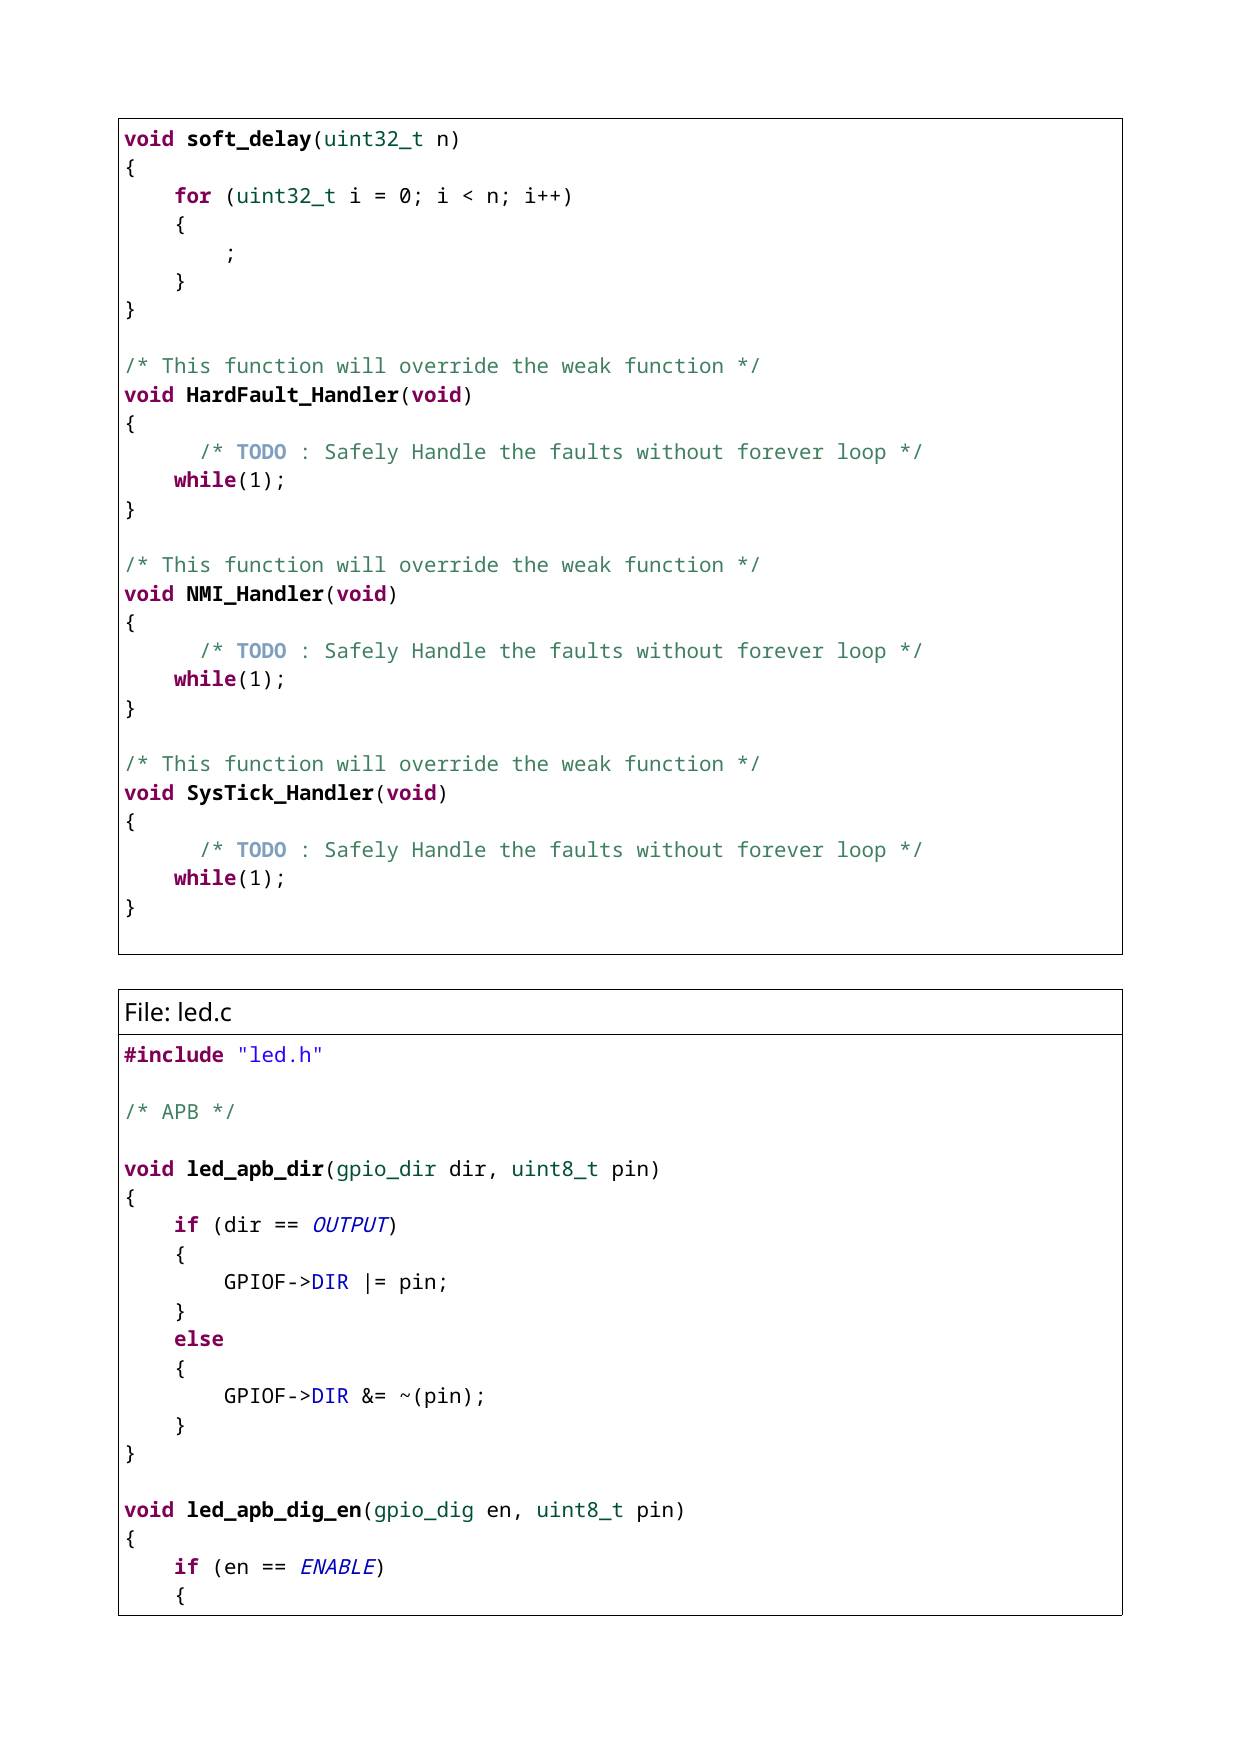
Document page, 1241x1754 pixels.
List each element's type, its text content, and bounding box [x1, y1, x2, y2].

table_cell #include "led.h" /* APB */ void led_apb_dir(gpio_dir dir, uint8_t pin) { if (dir == OUTPUT) { GPIOF->DIR |= pin; } else { GPIOF->DIR &= ~(pin); } } void led_apb_dig_en(gpio_dig en, uint8_t pin) { if (en == ENABLE) { [119, 1035, 1122, 1614]
table_cell void soft_delay(uint32_t n) { for (uint32_t i = 0; i < n; i++) { ; } } /* This function will override the weak function */ void HardFault_Handler(void) { /* TODO : Safely Handle the faults without forever loop */ while(1); } /* This function will override the weak function */ void NMI_Handler(void) { /* TODO : Safely Handle the faults without forever loop */ while(1); } /* This function will override the weak function */ void SysTick_Handler(void) { /* TODO : Safely Handle the faults without forever loop */ while(1); } [119, 119, 1122, 954]
table_header File: led.c [119, 990, 1122, 1034]
